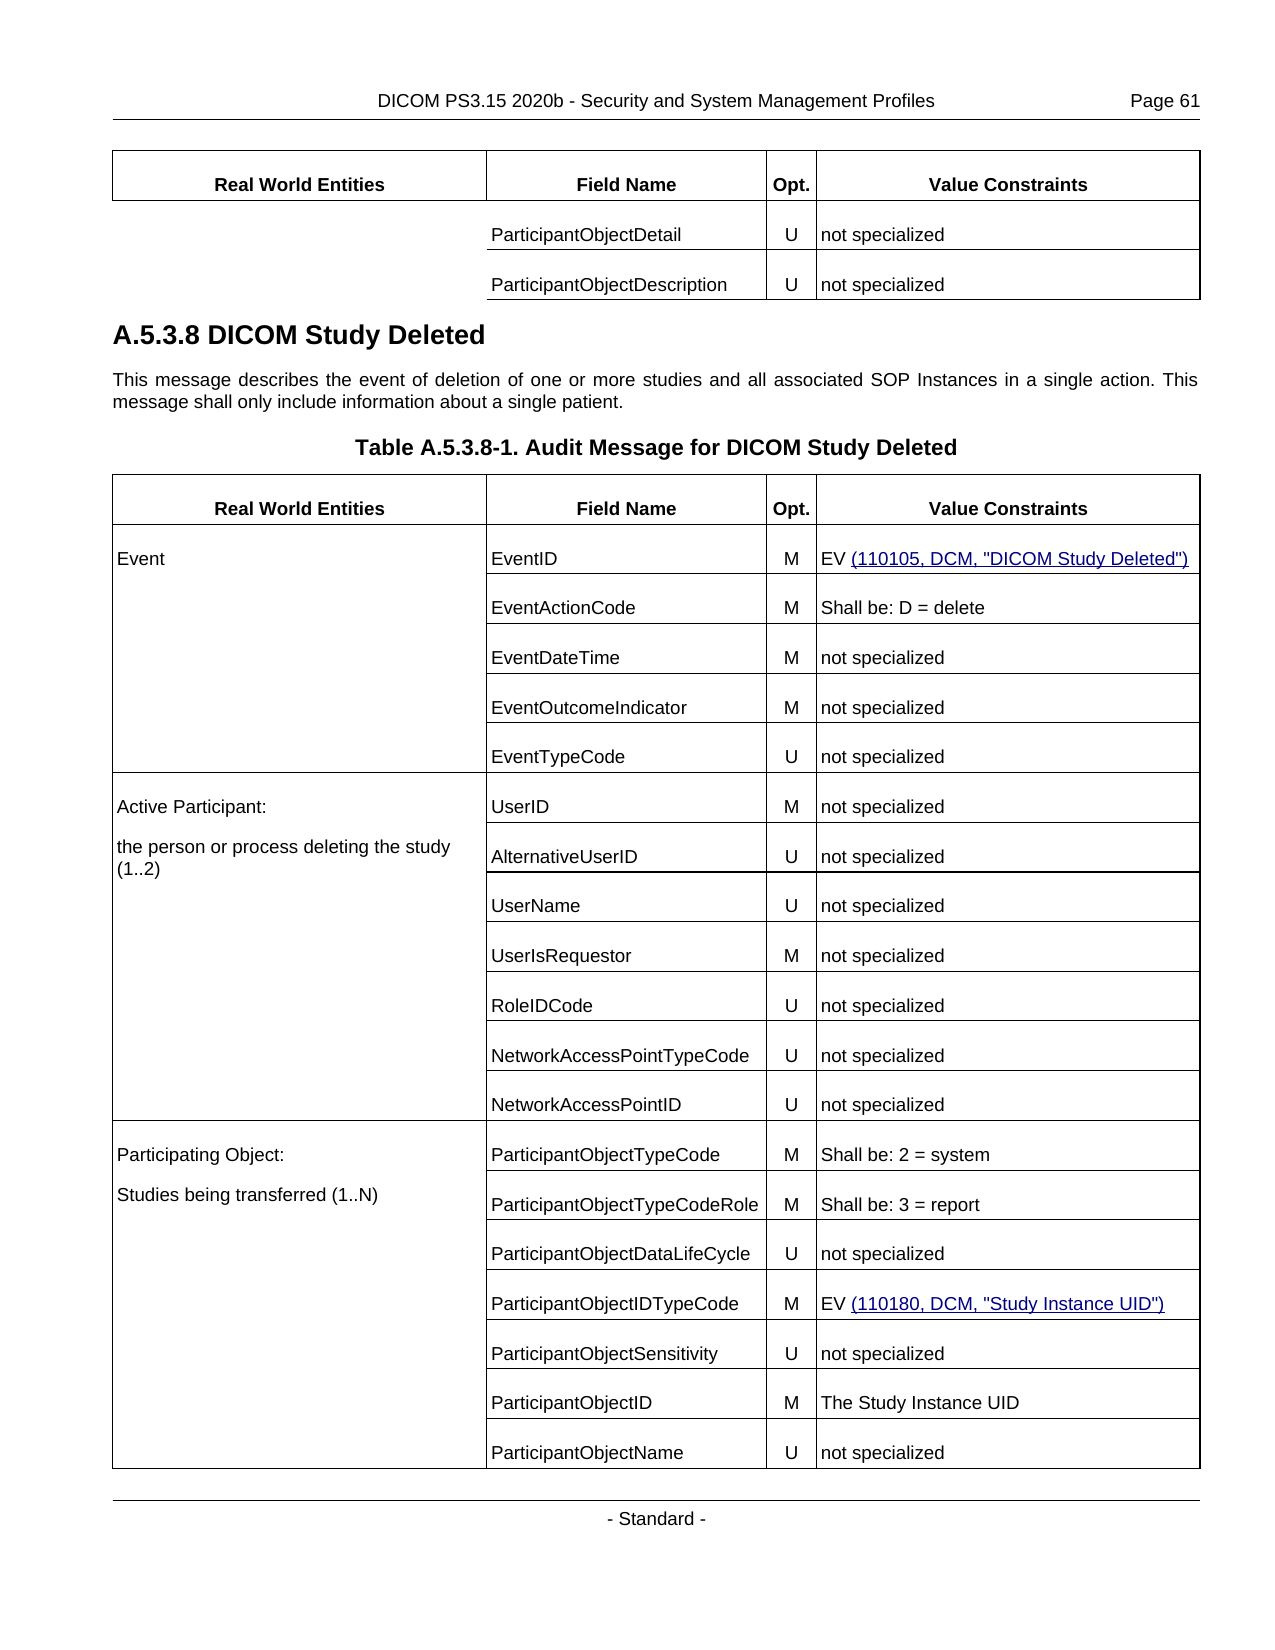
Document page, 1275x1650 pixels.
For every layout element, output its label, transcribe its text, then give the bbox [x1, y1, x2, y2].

table_cell not specialized [817, 723, 1199, 772]
table_cell EV (110105, DCM, "DICOM Study Deleted") [817, 525, 1199, 573]
table_cell not specialized [817, 922, 1199, 971]
table_cell U [767, 1419, 816, 1468]
table_header Opt. [767, 151, 816, 200]
table_cell not specialized [817, 873, 1199, 921]
table_cell M [767, 525, 816, 573]
table_cell The Study Instance UID [817, 1369, 1199, 1418]
table_cell U [767, 1021, 816, 1070]
table_cell M [767, 624, 816, 673]
table_cell ParticipantObjectDescription [487, 250, 766, 299]
table_cell Shall be: 3 = report [817, 1171, 1199, 1219]
table_cell Shall be: 2 = system [817, 1121, 1199, 1169]
table_cell U [767, 201, 816, 249]
table_cell ParticipantObjectSensitivity [487, 1320, 766, 1368]
table_cell EventTypeCode [487, 723, 766, 772]
table_header Value Constraints [817, 475, 1199, 523]
text A.5.3.8 DICOM Study Deleted [112, 319, 1200, 350]
table_header Opt. [767, 475, 816, 523]
table_cell U [767, 1220, 816, 1269]
table_cell not specialized [817, 1021, 1199, 1070]
table_header Value Constraints [817, 151, 1199, 200]
table_cell M [767, 773, 816, 822]
table_header Field Name [487, 475, 766, 523]
table_cell EventOutcomeIndicator [487, 674, 766, 722]
table_cell not specialized [817, 972, 1199, 1020]
table_cell M [767, 1171, 816, 1219]
table_cell EventDateTime [487, 624, 766, 673]
table_header Real World Entities [113, 475, 486, 523]
table_cell not specialized [817, 773, 1199, 822]
table_cell Active Participant: the person or process deleting the study (1..2) [113, 773, 486, 1120]
table_cell ParticipantObjectTypeCodeRole [487, 1171, 766, 1219]
table_cell UserID [487, 773, 766, 822]
table_cell U [767, 1320, 816, 1368]
table_cell U [767, 723, 816, 772]
table_header Real World Entities [113, 151, 486, 200]
table_cell U [767, 972, 816, 1020]
table_cell not specialized [817, 1071, 1199, 1120]
table_cell not specialized [817, 823, 1199, 871]
table_cell ParticipantObjectDetail [487, 201, 766, 249]
table_cell EventID [487, 525, 766, 573]
table_cell AlternativeUserID [487, 823, 766, 871]
table_cell M [767, 674, 816, 722]
text This message describes the event of deletion of one or more studies and all associated SOP Instances in a single action. This message shall only include information about a single patient. [112, 369, 1200, 412]
table_cell U [767, 823, 816, 871]
table_cell ParticipantObjectID [487, 1369, 766, 1418]
table_cell NetworkAccessPointTypeCode [487, 1021, 766, 1070]
table_cell not specialized [817, 624, 1199, 673]
table_cell UserName [487, 873, 766, 921]
table_cell U [767, 250, 816, 299]
table_cell Event [113, 525, 486, 772]
text Table A.5.3.8-1. Audit Message for DICOM Study Deleted [112, 434, 1200, 460]
table_cell M [767, 1369, 816, 1418]
table_cell M [767, 1121, 816, 1169]
table_cell Participating Object: Studies being transferred (1..N) [113, 1121, 486, 1468]
table_cell RoleIDCode [487, 972, 766, 1020]
table_cell not specialized [817, 1320, 1199, 1368]
table_cell not specialized [817, 250, 1199, 299]
table_cell ParticipantObjectTypeCode [487, 1121, 766, 1169]
table_cell ParticipantObjectDataLifeCycle [487, 1220, 766, 1269]
table_cell EventActionCode [487, 574, 766, 623]
table_cell U [767, 1071, 816, 1120]
table_cell not specialized [817, 1220, 1199, 1269]
table_cell not specialized [817, 674, 1199, 722]
table_cell M [767, 574, 816, 623]
table_cell EV (110180, DCM, "Study Instance UID") [817, 1270, 1199, 1318]
table_cell Shall be: D = delete [817, 574, 1199, 623]
table_cell ParticipantObjectName [487, 1419, 766, 1468]
table_header Field Name [487, 151, 766, 200]
table_cell UserIsRequestor [487, 922, 766, 971]
table_cell not specialized [817, 1419, 1199, 1468]
table_cell ParticipantObjectIDTypeCode [487, 1270, 766, 1318]
table_cell U [767, 873, 816, 921]
table_cell NetworkAccessPointID [487, 1071, 766, 1120]
table_cell M [767, 1270, 816, 1318]
table_cell not specialized [817, 201, 1199, 249]
table_cell M [767, 922, 816, 971]
